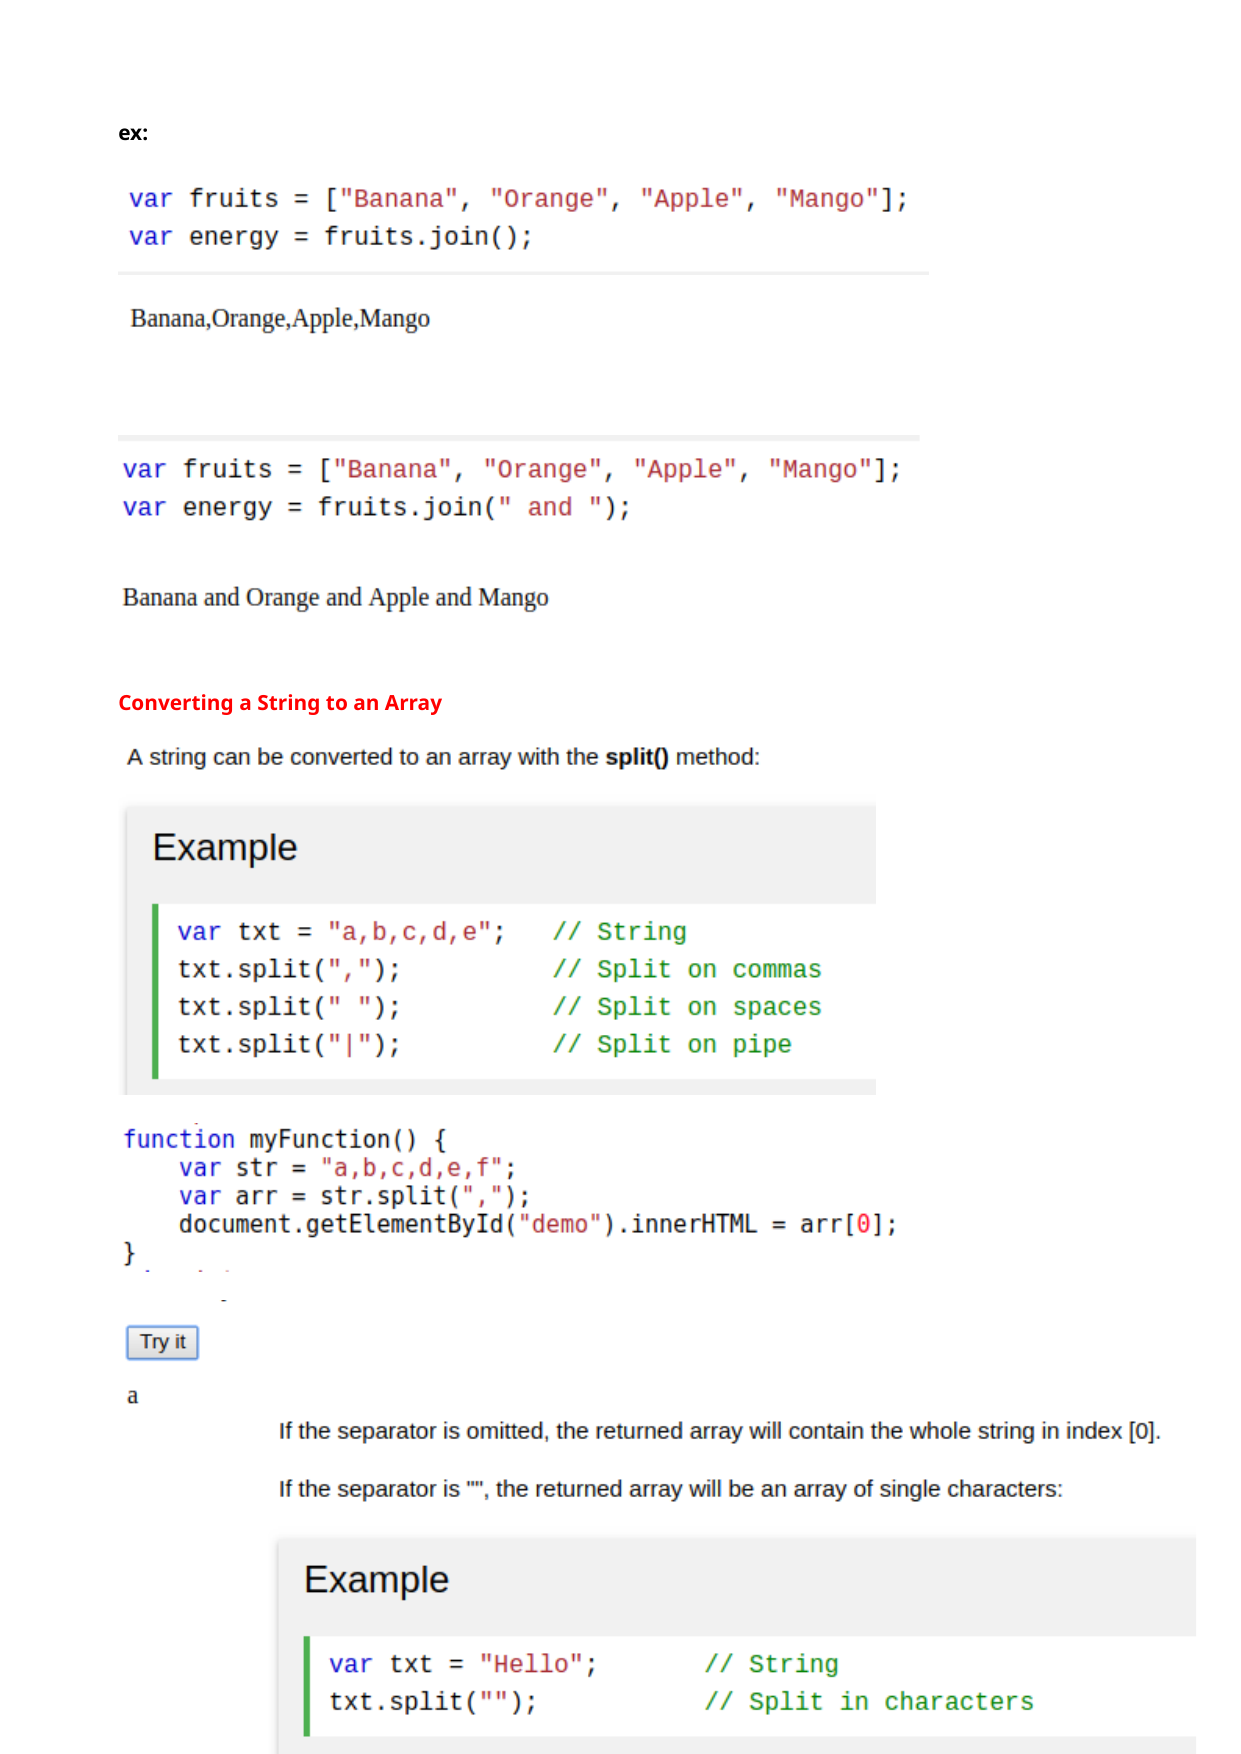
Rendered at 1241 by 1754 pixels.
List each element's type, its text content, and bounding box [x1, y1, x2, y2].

subtitle Converting a String to an Array [118, 688, 1122, 717]
picture [118, 1300, 1197, 1754]
picture [118, 1123, 925, 1272]
picture [118, 303, 464, 351]
picture [118, 435, 920, 541]
picture [118, 175, 929, 275]
picture [118, 729, 876, 1095]
text ex: [118, 118, 1122, 147]
picture [118, 568, 562, 639]
